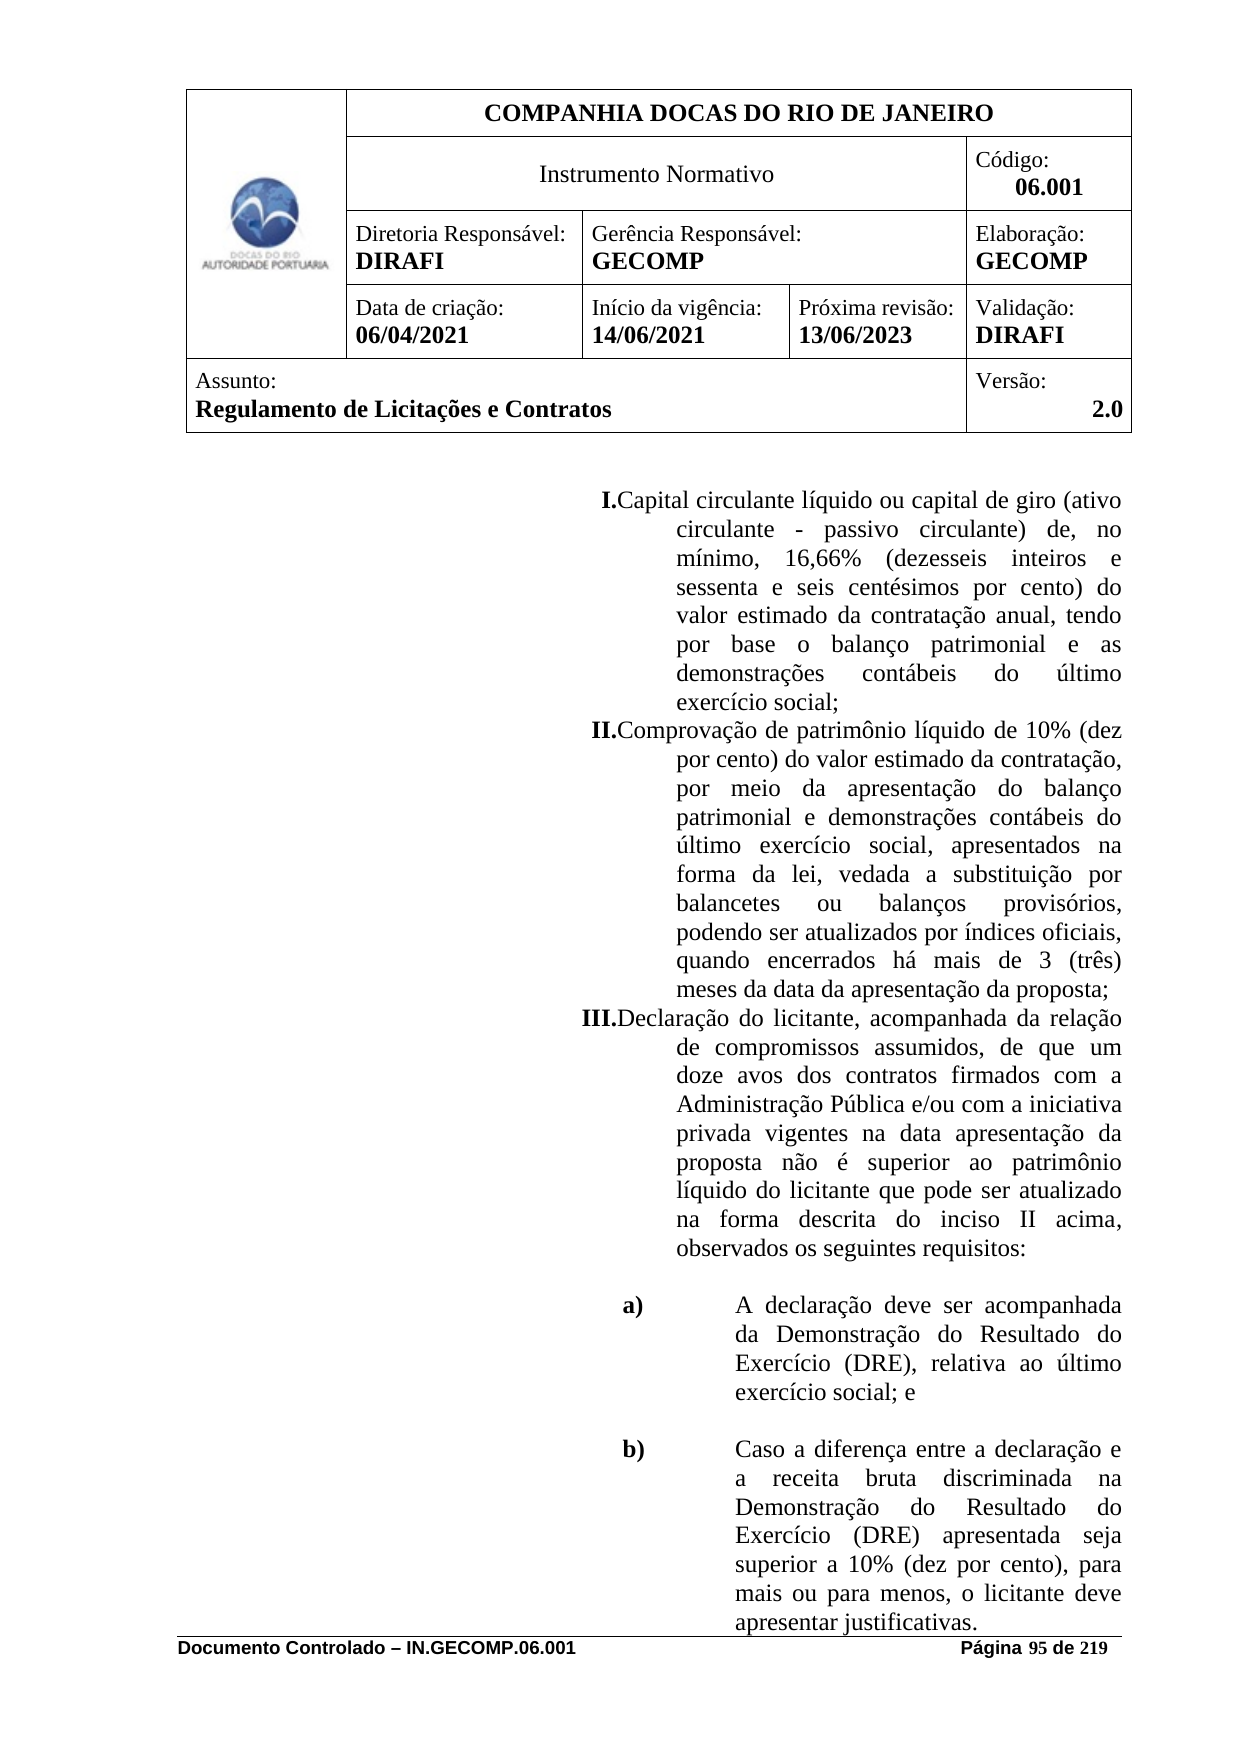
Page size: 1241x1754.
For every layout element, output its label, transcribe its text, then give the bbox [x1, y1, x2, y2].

list A declaração deve ser acompanhada da Demonstração do Resultado do Exercício (DRE), relativa ao último exercício social; e [622, 1290, 1122, 1405]
list Caso a diferença entre a declaração e a receita bruta discriminada na Demonstração do Resultado do Exercício (DRE) apresentada seja superior a 10% (dez por cento), para mais ou para menos, o licitante deve apresentar justificativas. [622, 1434, 1122, 1635]
list Comprovação de patrimônio líquido de 10% (dez por cento) do valor estimado da contratação, por meio da apresentação do balanço patrimonial e demonstrações contábeis do último exercício social, apresentados na forma da lei, vedada a substituição por balancetes ou balanços provisórios, podendo ser atualizados por índices oficiais, quando encerrados há mais de 3 (três) meses da data da apresentação da proposta; [504, 715, 1122, 1003]
list Declaração do licitante, acompanhada da relação de compromissos assumidos, de que um doze avos dos contratos firmados com a Administração Pública e/ou com a iniciativa privada vigentes na data apresentação da proposta não é superior ao patrimônio líquido do licitante que pode ser atualizado na forma descrita do inciso II acima, observados os seguintes requisitos: [504, 1003, 1122, 1262]
list Capital circulante líquido ou capital de giro (ativo circulante - passivo circulante) de, no mínimo, 16,66% (dezesseis inteiros e sessenta e seis centésimos por cento) do valor estimado da contratação anual, tendo por base o balanço patrimonial e as demonstrações contábeis do último exercício social; [504, 485, 1122, 715]
